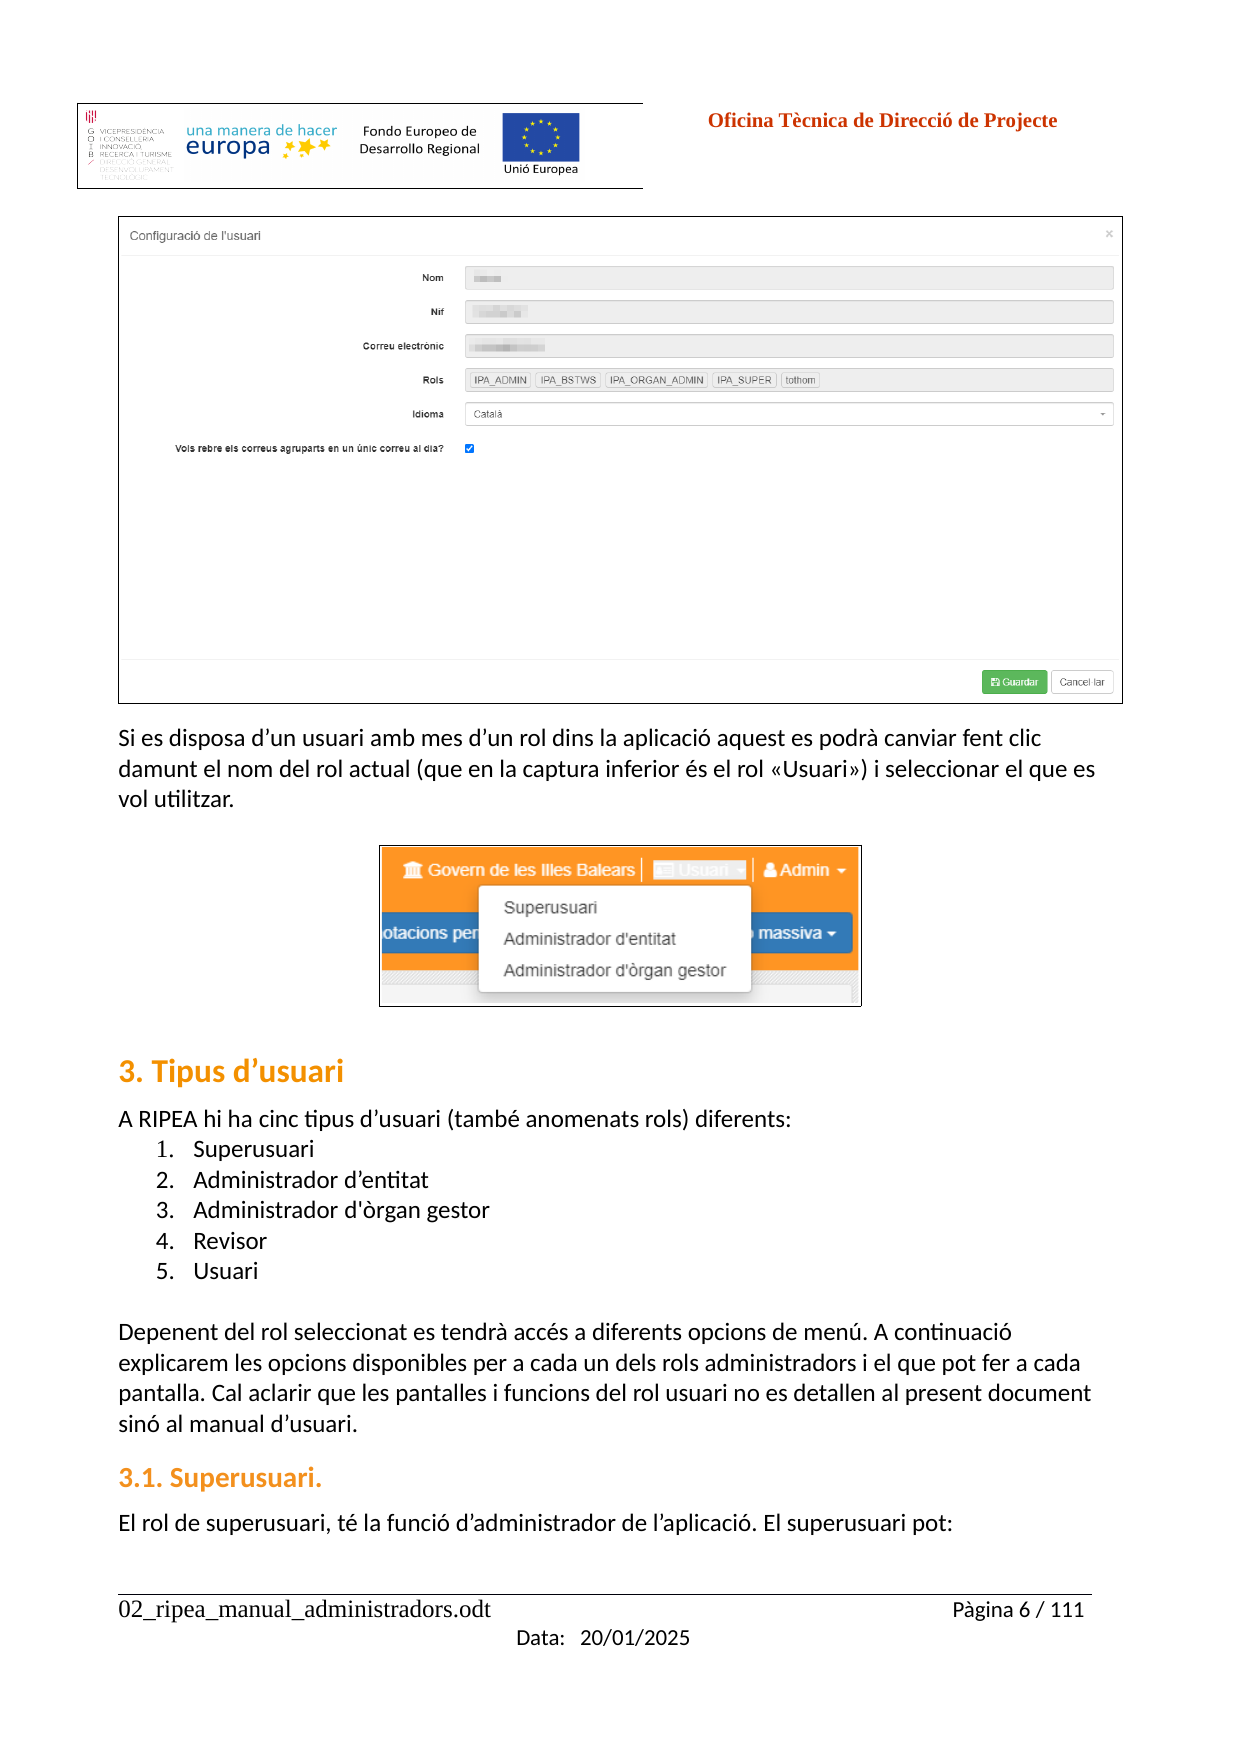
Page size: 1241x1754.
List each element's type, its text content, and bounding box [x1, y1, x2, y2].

picture [184, 108, 585, 182]
subtitle 3. Tipus d’usuari [118, 1049, 1122, 1090]
text El rol de superusuari, té la funció d’administrador de l’aplicació. El superusuari pot: [118, 1507, 1122, 1538]
text A RIPEA hi ha cinc tipus d’usuari (també anomenats rols) diferents: [118, 1103, 1122, 1133]
list Administrador d’entitat [156, 1164, 1122, 1194]
list Revisor [156, 1225, 1122, 1255]
subtitle 3.1. Superusuari. [118, 1459, 1122, 1495]
text Si es disposa d’un usuari amb mes d’un rol dins la aplicació aquest es podrà canviar fent clic damunt el nom del rol actual (que en la captura inferior és el rol «Usuari») i seleccionar el que es vol utilitzar. [118, 722, 1122, 814]
picture [381, 847, 859, 1003]
picture [121, 219, 1119, 701]
list Administrador d'òrgan gestor [156, 1194, 1122, 1225]
picture [82, 108, 178, 182]
list Superusuari [156, 1133, 1122, 1164]
text Depenent del rol seleccionat es tendrà accés a diferents opcions de menú. A continuació explicarem les opcions disponibles per a cada un dels rols administradors i el que pot fer a cada pantalla. Cal aclarir que les pantalles i funcions del rol usuari no es detallen al present document sinó al manual d’usuari. [118, 1316, 1122, 1438]
list Usuari [156, 1255, 1122, 1286]
